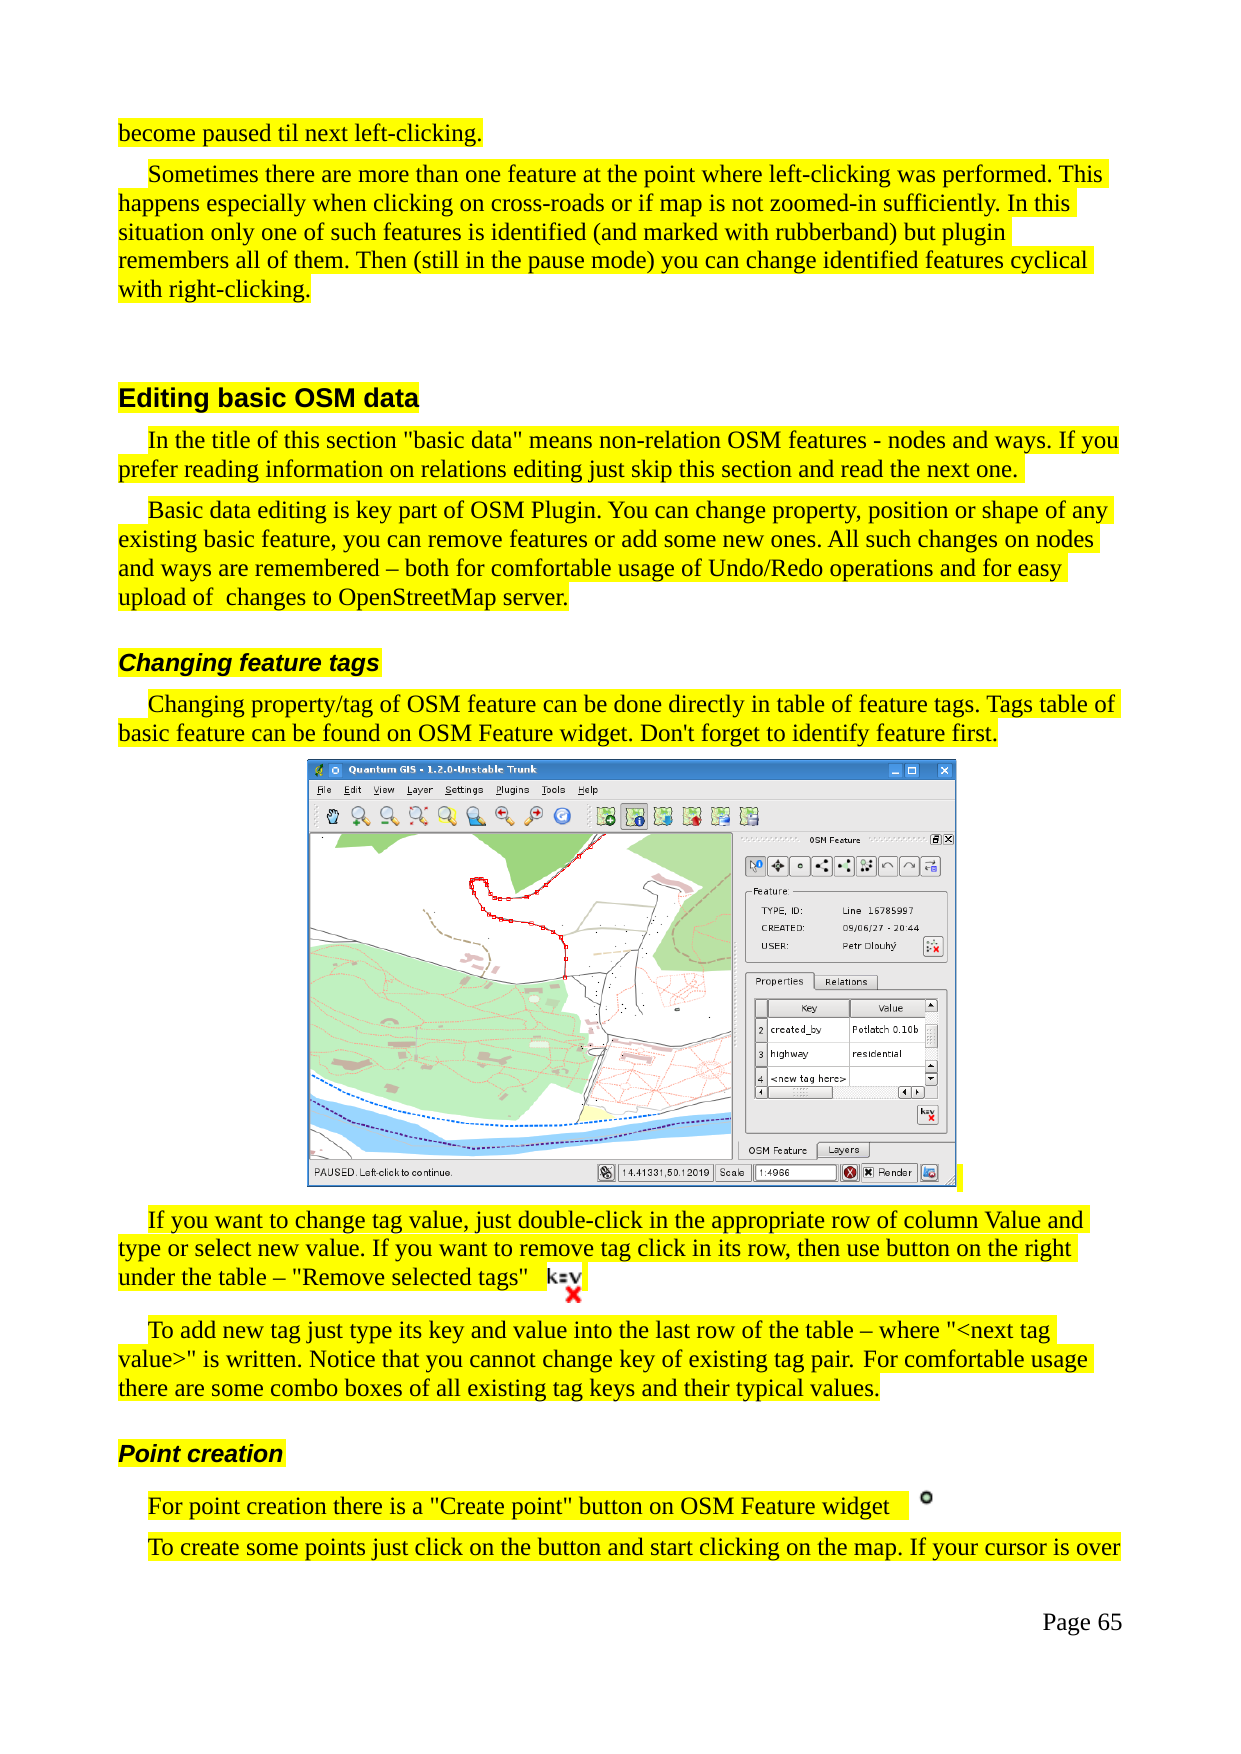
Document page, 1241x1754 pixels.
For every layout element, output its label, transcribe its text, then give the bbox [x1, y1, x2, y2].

subtitle Point creation [118, 1439, 1122, 1467]
text To create some points just click on the button and start clicking on the map. If your cursor is over [118, 1532, 1122, 1561]
subtitle Changing feature tags [118, 648, 1122, 677]
text Basic data editing is key part of OSM Plugin. You can change property, position or shape of any existing basic feature, you can remove features or add some new ones. All such changes on nodes and ways are remembered – both for comfortable usage of Undo/Redo operations and for easy upload of changes to OpenStreetMap server. [118, 496, 1122, 611]
picture [547, 1268, 582, 1303]
subtitle Editing basic OSM data [118, 382, 1122, 413]
text If you want to change tag value, just double-click in the appropriate row of column Value and type or select new value. If you want to remove tag click in its row, then use button on the right under the table – "Remove selected tags" [118, 1205, 1122, 1303]
picture [908, 1480, 944, 1515]
text become paused til next left-clicking. [118, 118, 1122, 147]
text In the title of this section "basic data" means non-relation OSM features - nodes and ways. If you prefer reading information on relations editing just skip this section and read the next one. [118, 426, 1122, 483]
text Changing property/tag of OSM feature can be done directly in table of feature tags. Tags table of basic feature can be found on OSM Feature widget. Don't forget to identify feature first. [118, 689, 1122, 747]
text Sometimes there are more than one feature at the point where left-clicking was performed. This happens especially when clicking on cross-roads or if map is not zoomed-in sufficiently. In this situation only one of such features is identified (and marked with rubberband) but plugin remembers all of them. Then (still in the pause mode) you can change identified features cyclical with right-clicking. [118, 159, 1122, 303]
text To add new tag just type its key and value into the last row of the table – where "<next tag value>" is written. Notice that you cannot change key of existing tag pair. For comfortable usage there are some combo boxes of all existing tag keys and their typical values. [118, 1315, 1122, 1401]
picture [307, 759, 957, 1187]
text For point creation there is a "Create point" button on OSM Feature widget [118, 1480, 1122, 1520]
